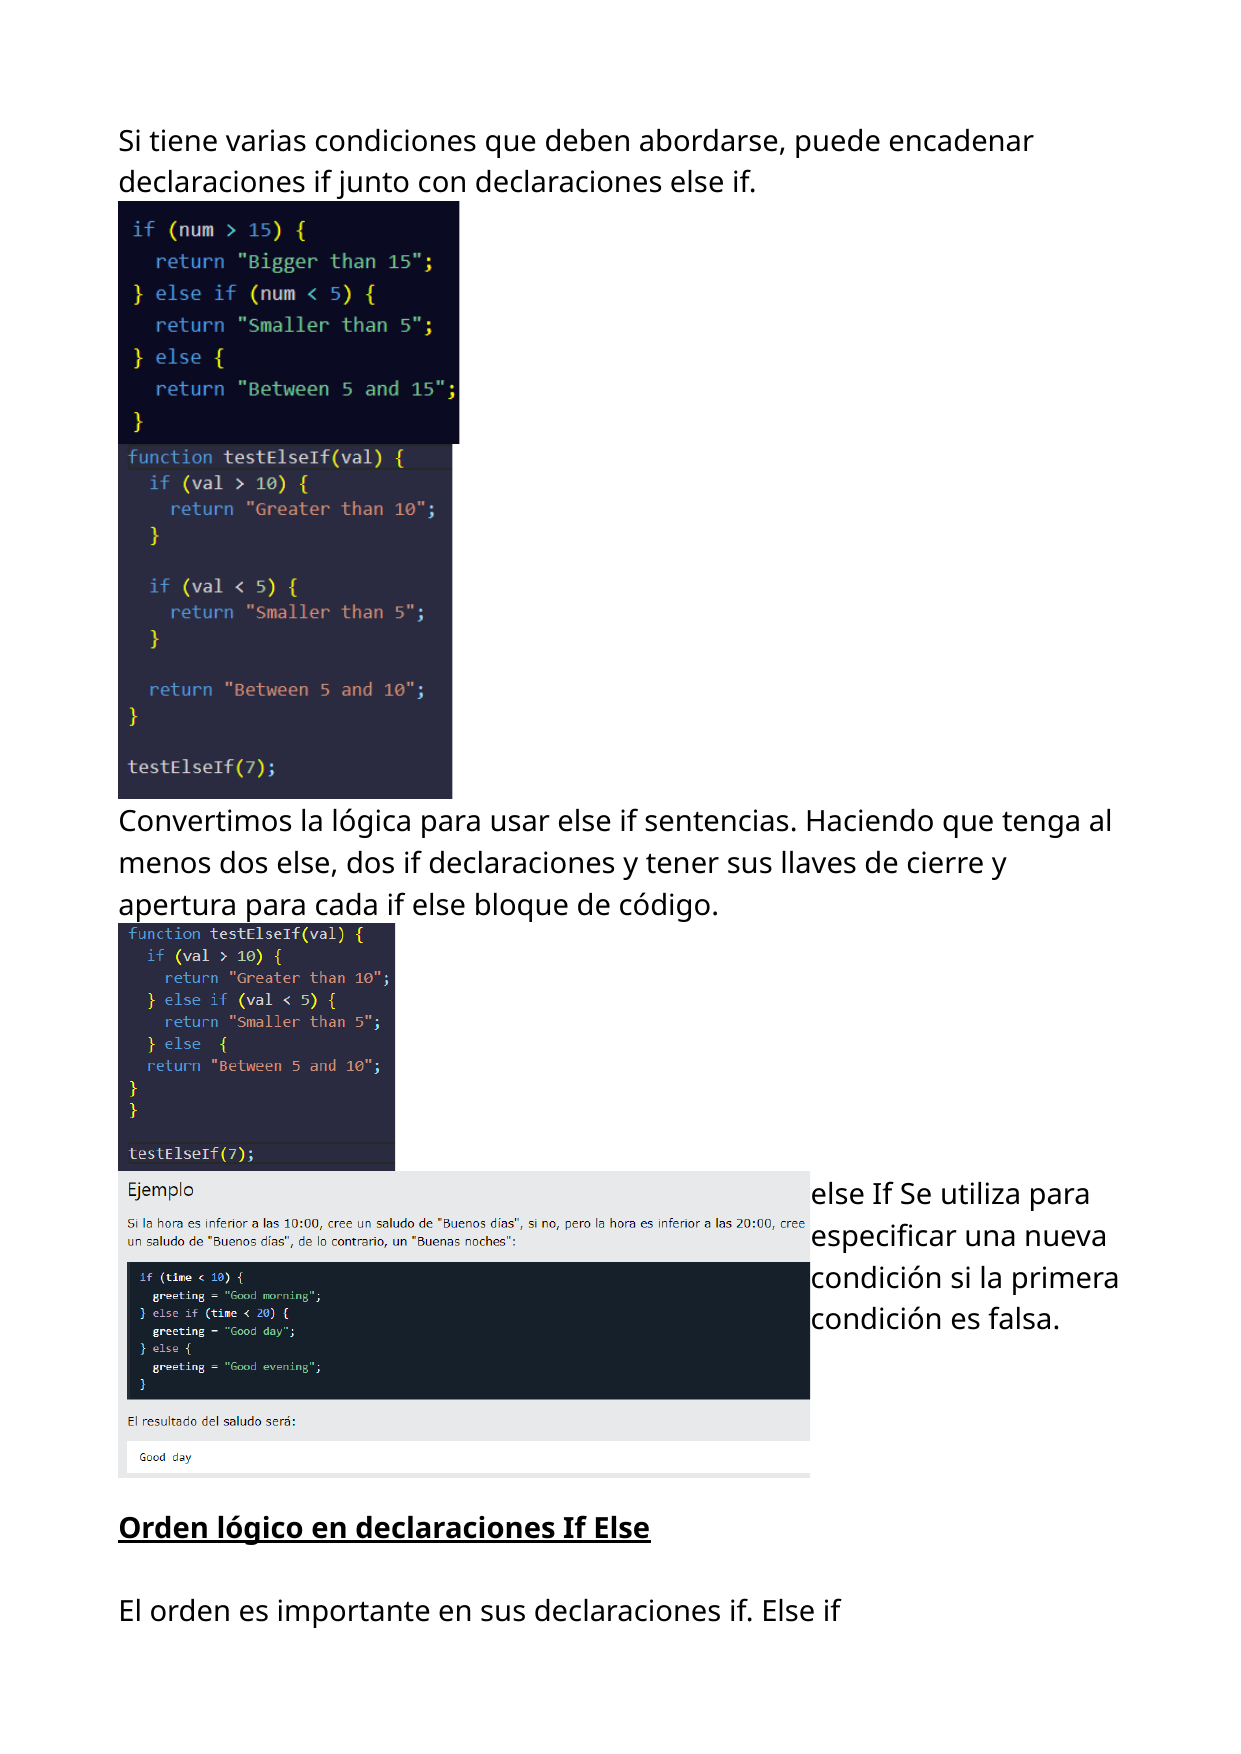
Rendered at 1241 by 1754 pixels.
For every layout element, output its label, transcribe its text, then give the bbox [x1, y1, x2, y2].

text Convertimos la lógica para usar else if sentencias. Haciendo que tenga al menos dos else, dos if declaraciones y tener sus llaves de cierre y apertura para cada if else bloque de código. [118, 799, 1122, 924]
text El orden es importante en sus declaraciones if. Else if [118, 1588, 1122, 1630]
text Orden lógico en declaraciones If Else [118, 1505, 1122, 1547]
text else If Se utiliza para especificar una nueva condición si la primera condición es falsa. [811, 1172, 1122, 1338]
text Si tiene varias condiciones que deben abordarse, puede encadenar declaraciones if junto con declaraciones else if. [118, 118, 1122, 201]
